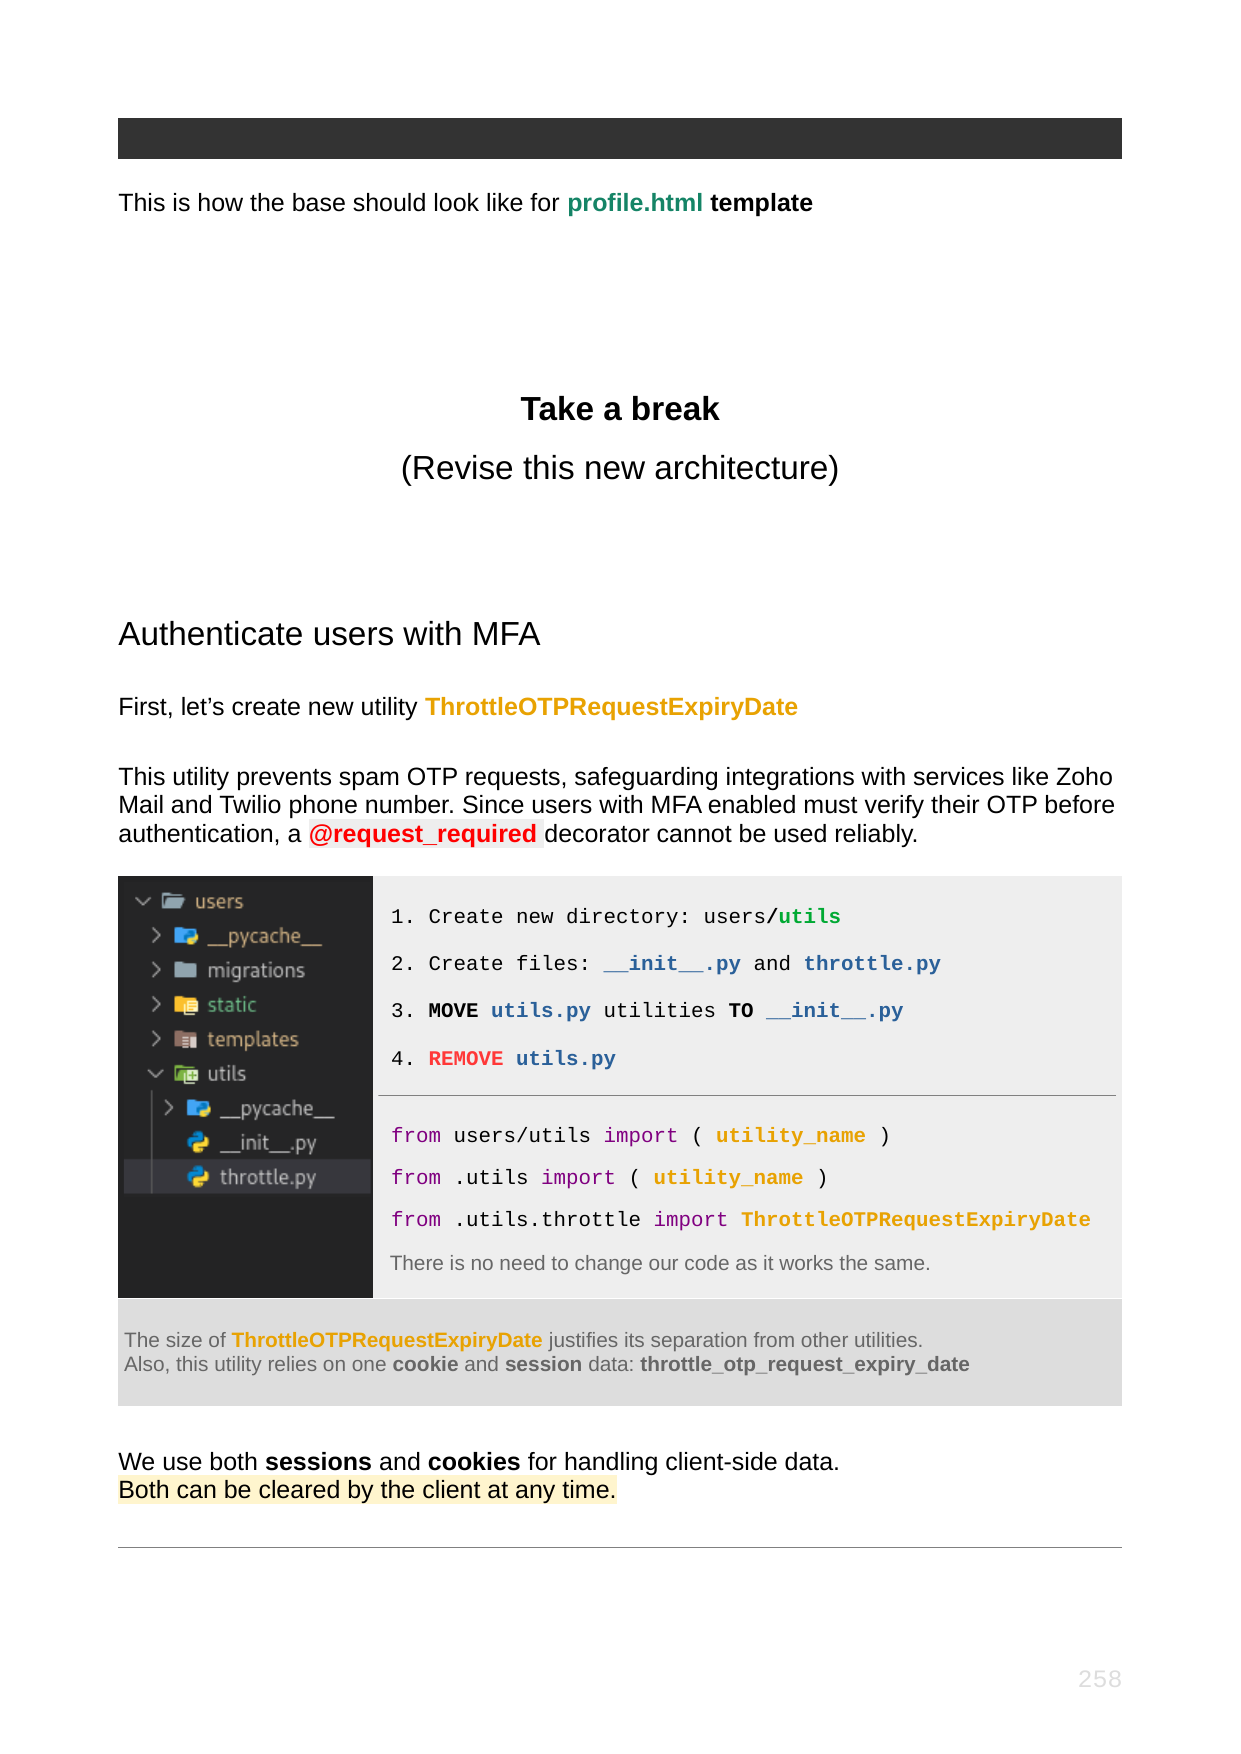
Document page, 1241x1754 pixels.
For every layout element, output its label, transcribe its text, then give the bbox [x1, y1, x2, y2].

subtitle Authenticate users with MFA [118, 614, 1122, 652]
table_header [118, 876, 373, 1298]
picture [123, 882, 371, 1197]
text Take a break [118, 389, 1122, 428]
subtitle First, let’s create new utility ThrottleOTPRequestExpiryDate [118, 691, 1122, 720]
table_cell [118, 118, 1122, 159]
text This utility prevents spam OTP requests, safeguarding integrations with services like Zoho Mail and Twilio phone number. Since users with MFA enabled must verify their OTP before authentication, a @request_required decorator cannot be used reliably. [118, 761, 1122, 848]
text We use both sessions and cookies for handling client-side data. Both can be cleared by the client at any time. [118, 1446, 1122, 1504]
text This is how the base should look like for profile.html template [118, 188, 1122, 217]
table_header 1. Create new directory: users/utils 2. Create files: __init__.py and throttle.py 3. MOVE utils.py utilities TO __init__.py 4. REMOVE utils.py from users/utils import ( utility_name ) from .utils import ( utility_name ) from .utils.throttle import ThrottleOTPRequestExpiryDate There is no need to change our code as it works the same. [373, 876, 1122, 1298]
text (Revise this new architecture) [118, 448, 1122, 487]
table_header The size of ThrottleOTPRequestExpiryDate justifies its separation from other utilities. Also, this utility relies on one cookie and session data: throttle_otp_request_expiry_date [118, 1299, 1122, 1406]
